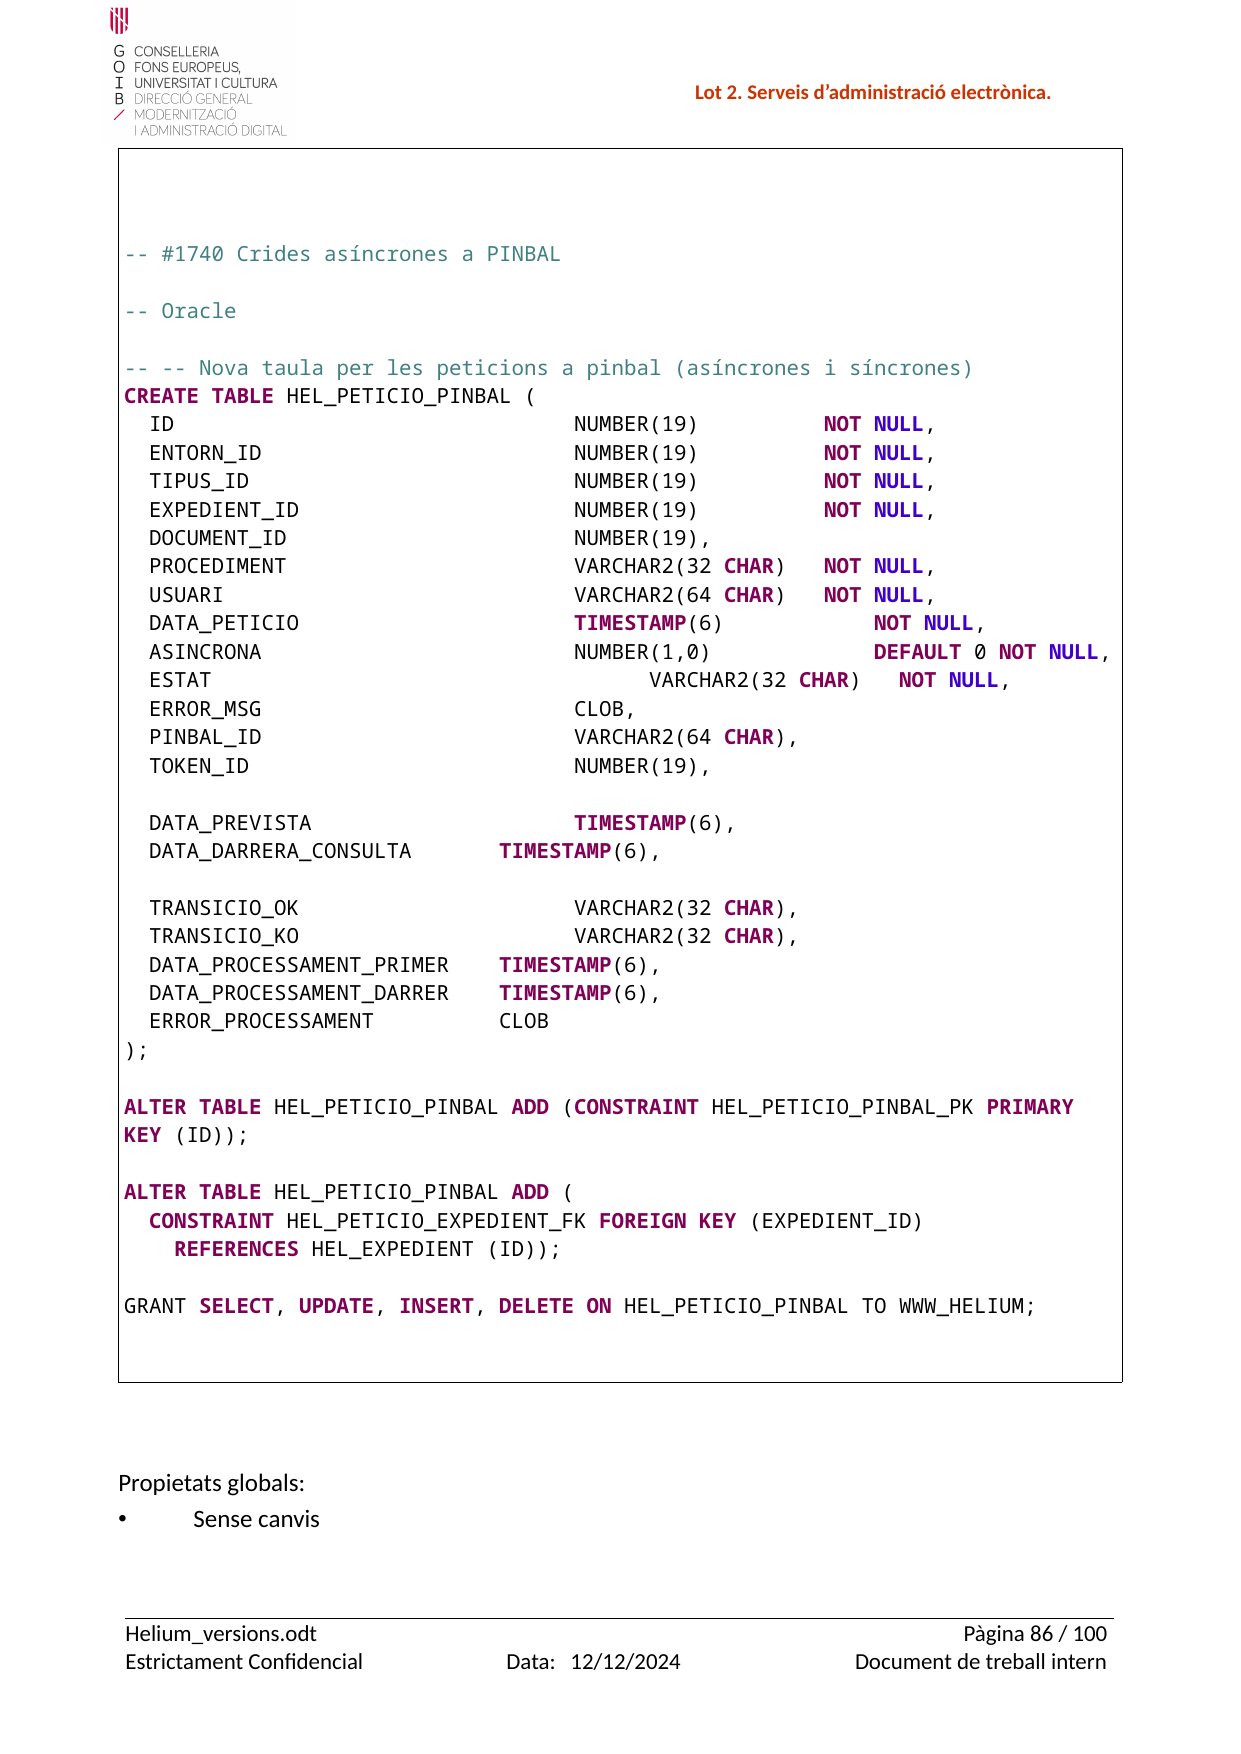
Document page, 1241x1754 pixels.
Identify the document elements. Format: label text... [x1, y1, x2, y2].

list Sense canvis [118, 1503, 1122, 1534]
text Propietats globals: [118, 1467, 1122, 1497]
picture [100, 0, 297, 144]
table_header -- #1740 Crides asíncrones a PINBAL -- Oracle -- -- Nova taula per les peticions a pinbal (asíncrones i síncrones) CREATE TABLE HEL_PETICIO_PINBAL ( ID NUMBER(19) NOT NULL, ENTORN_ID NUMBER(19) NOT NULL, TIPUS_ID NUMBER(19) NOT NULL, EXPEDIENT_ID NUMBER(19) NOT NULL, DOCUMENT_ID NUMBER(19), PROCEDIMENT VARCHAR2(32 CHAR) NOT NULL, USUARI VARCHAR2(64 CHAR) NOT NULL, DATA_PETICIO TIMESTAMP(6) NOT NULL, ASINCRONA NUMBER(1,0) DEFAULT 0 NOT NULL, ESTAT VARCHAR2(32 CHAR) NOT NULL, ERROR_MSG CLOB, PINBAL_ID VARCHAR2(64 CHAR), TOKEN_ID NUMBER(19), DATA_PREVISTA TIMESTAMP(6), DATA_DARRERA_CONSULTA TIMESTAMP(6), TRANSICIO_OK VARCHAR2(32 CHAR), TRANSICIO_KO VARCHAR2(32 CHAR), DATA_PROCESSAMENT_PRIMER TIMESTAMP(6), DATA_PROCESSAMENT_DARRER TIMESTAMP(6), ERROR_PROCESSAMENT CLOB ); ALTER TABLE HEL_PETICIO_PINBAL ADD (CONSTRAINT HEL_PETICIO_PINBAL_PK PRIMARY KEY (ID)); ALTER TABLE HEL_PETICIO_PINBAL ADD ( CONSTRAINT HEL_PETICIO_EXPEDIENT_FK FOREIGN KEY (EXPEDIENT_ID) REFERENCES HEL_EXPEDIENT (ID)); GRANT SELECT, UPDATE, INSERT, DELETE ON HEL_PETICIO_PINBAL TO WWW_HELIUM; [119, 149, 1122, 1382]
